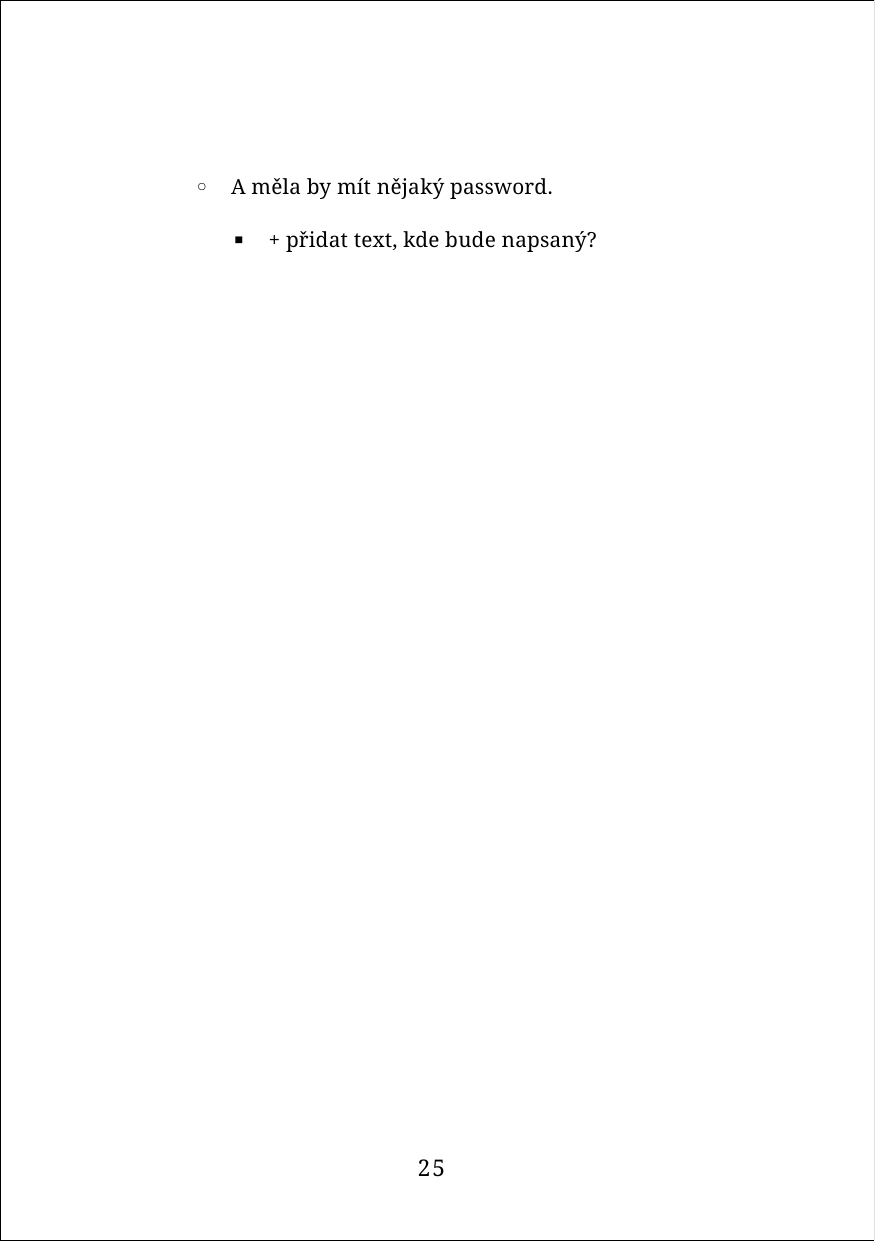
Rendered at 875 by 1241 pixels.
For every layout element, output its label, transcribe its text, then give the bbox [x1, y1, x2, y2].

list A měla by mít nějaký password. [193, 172, 756, 200]
list + přidat text, kde bude napsaný? [231, 225, 756, 253]
